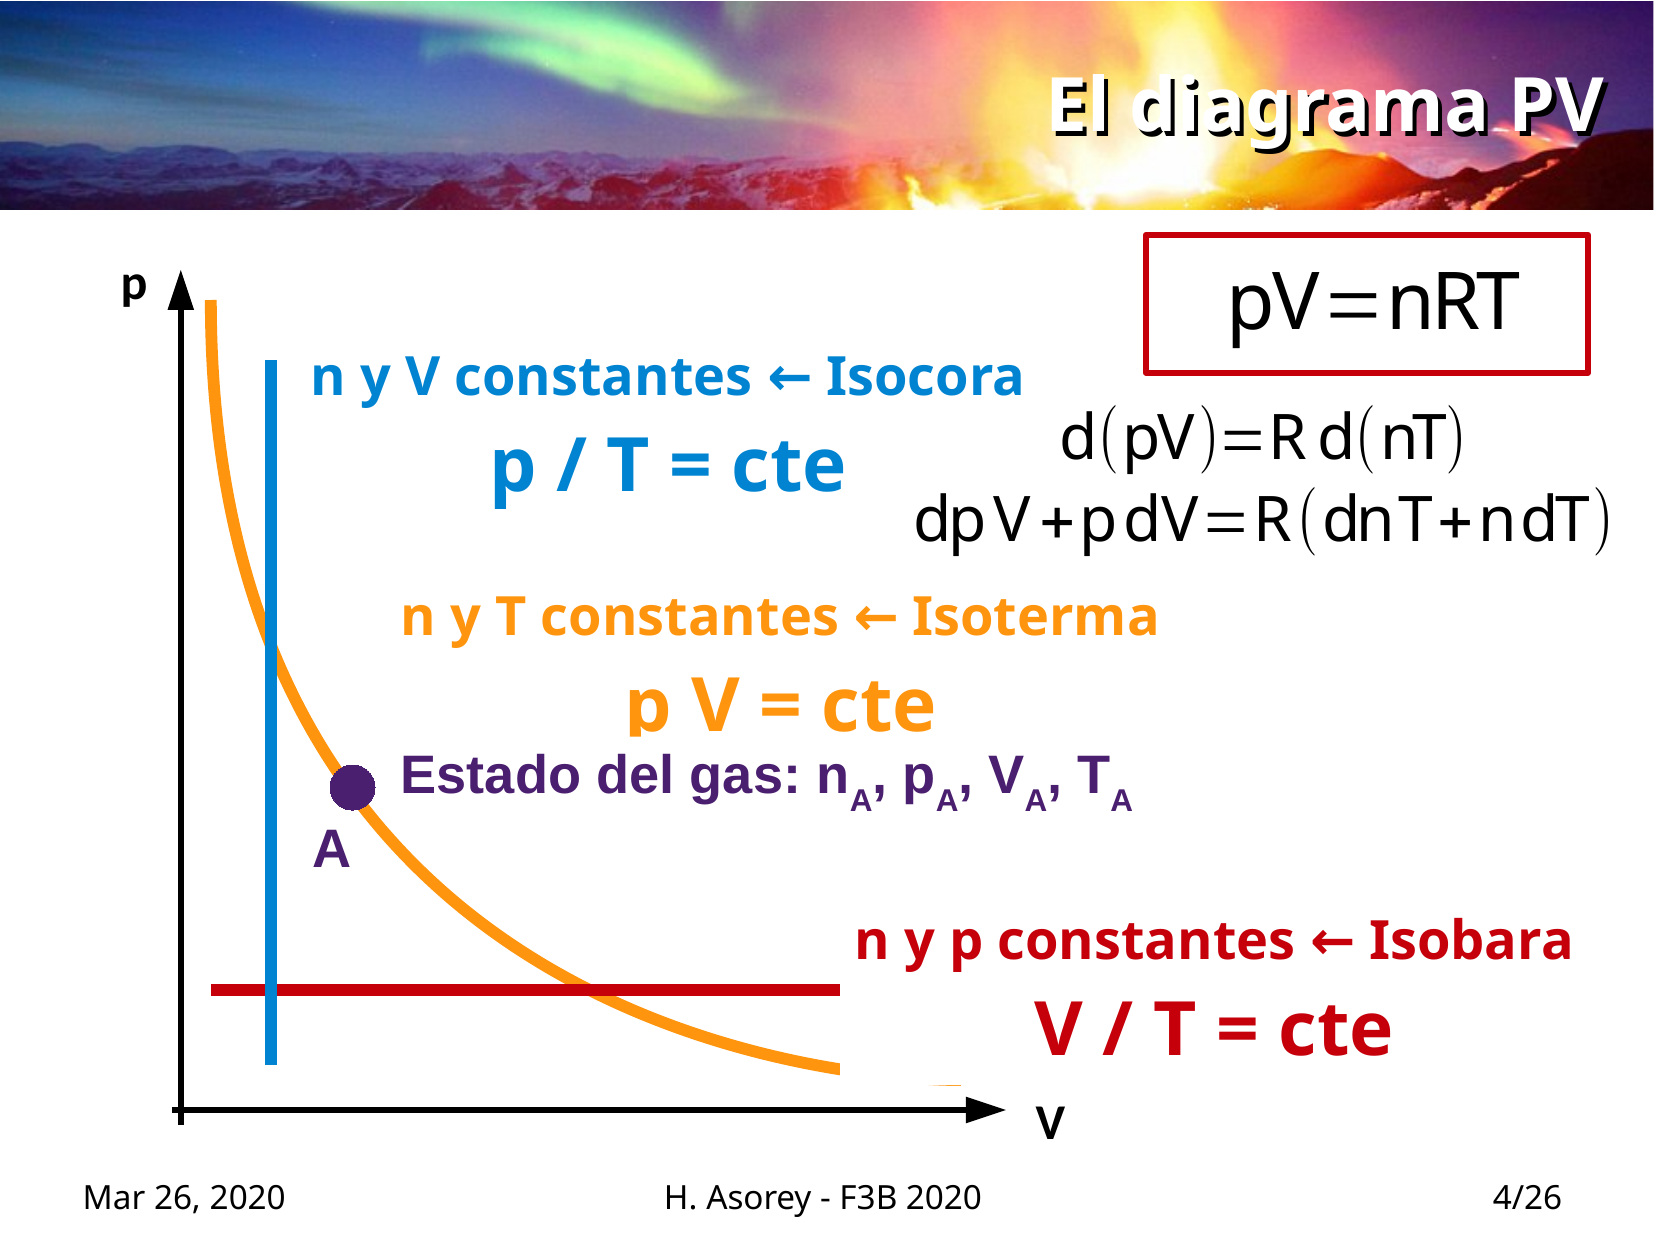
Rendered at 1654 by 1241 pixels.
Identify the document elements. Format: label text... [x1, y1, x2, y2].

text_box [330, 765, 376, 811]
text_box Estado del gas: nA, pA, VA, TA [385, 736, 1151, 826]
text_box n y p constantes ← Isobara V / T = cte [840, 893, 1578, 1066]
text_box V [1020, 1095, 1081, 1171]
picture [0, 1, 1654, 210]
text_box p [105, 255, 163, 331]
text_box A [289, 811, 376, 901]
title El diagrama PV [45, 15, 1606, 191]
chart [1220, 252, 1527, 350]
text_box n y V constantes ← Isocora p / T = cte [296, 330, 1036, 502]
text_box n y T constantes ← Isoterma p V = cte [386, 570, 1156, 742]
chart [906, 399, 1620, 560]
